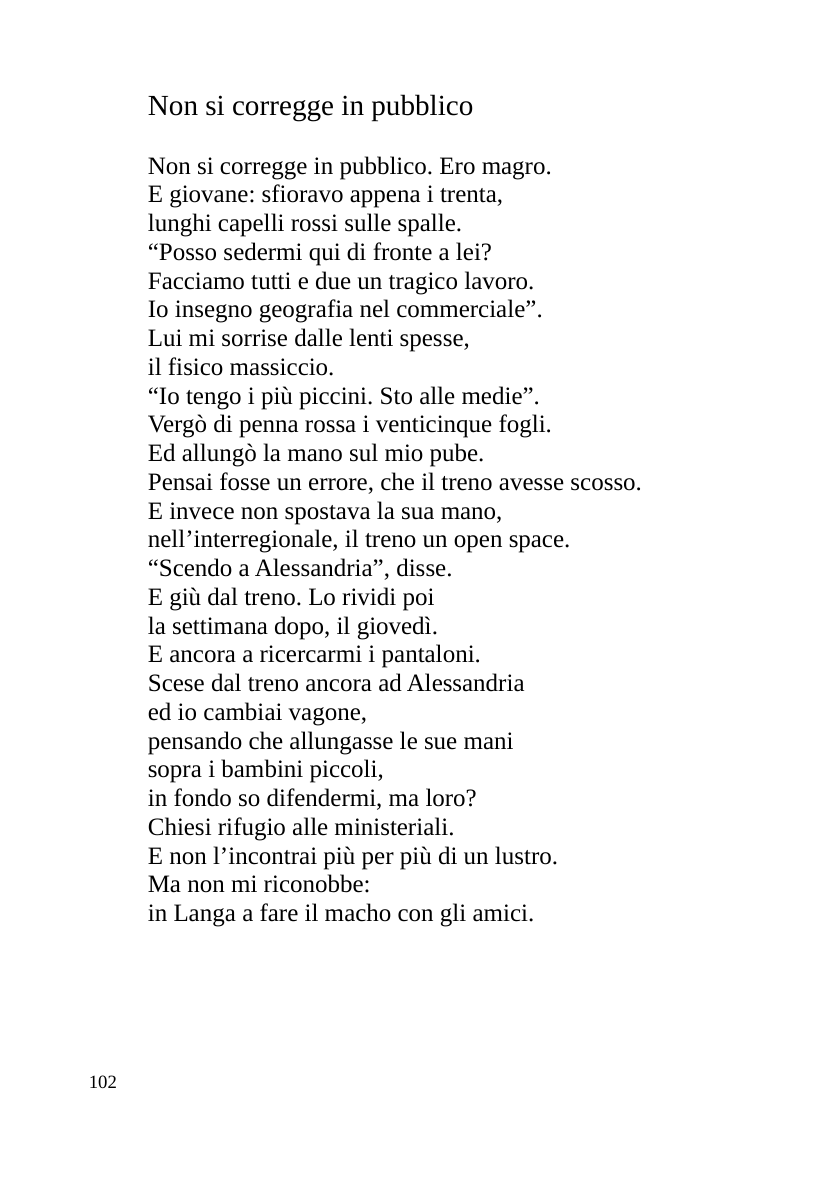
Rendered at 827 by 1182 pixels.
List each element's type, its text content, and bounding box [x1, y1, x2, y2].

text E non l’incontrai più per più di un lustro. [148, 841, 738, 869]
text in fondo so difendermi, ma loro? [148, 783, 738, 812]
text Chiesi rifugio alle ministeriali. [148, 812, 738, 841]
text E giù dal treno. Lo rividi poi [148, 582, 738, 611]
text Io insegno geografia nel commerciale”. [148, 294, 738, 323]
text pensando che allungasse le sue mani [148, 726, 738, 754]
text sopra i bambini piccoli, [148, 754, 738, 783]
text Facciamo tutti e due un tragico lavoro. [148, 266, 738, 294]
text Scese dal treno ancora ad Alessandria [148, 668, 738, 697]
text “Io tengo i più piccini. Sto alle medie”. [148, 381, 738, 409]
text “Posso sedermi qui di fronte a lei? [148, 237, 738, 266]
text E giovane: sfioravo appena i trenta, [148, 179, 738, 208]
text il fisico massiccio. [148, 352, 738, 381]
text Non si corregge in pubblico. Ero magro. [148, 151, 738, 179]
text Lui mi sorrise dalle lenti spesse, [148, 323, 738, 352]
text la settimana dopo, il giovedì. [148, 611, 738, 639]
text nell’interregionale, il treno un open space. [148, 524, 738, 553]
text “Scendo a Alessandria”, disse. [148, 553, 738, 582]
text Ma non mi riconobbe: [148, 869, 738, 898]
text in Langa a fare il macho con gli amici. [148, 898, 738, 927]
text lunghi capelli rossi sulle spalle. [148, 208, 738, 237]
text Ed allungò la mano sul mio pube. [148, 438, 738, 467]
text Pensai fosse un errore, che il treno avesse scosso. [148, 467, 738, 496]
text ed io cambiai vagone, [148, 697, 738, 726]
text E invece non spostava la sua mano, [148, 496, 738, 524]
text E ancora a ricercarmi i pantaloni. [148, 639, 738, 668]
text Non si corregge in pubblico [148, 88, 738, 122]
text Vergò di penna rossa i venticinque fogli. [148, 409, 738, 438]
